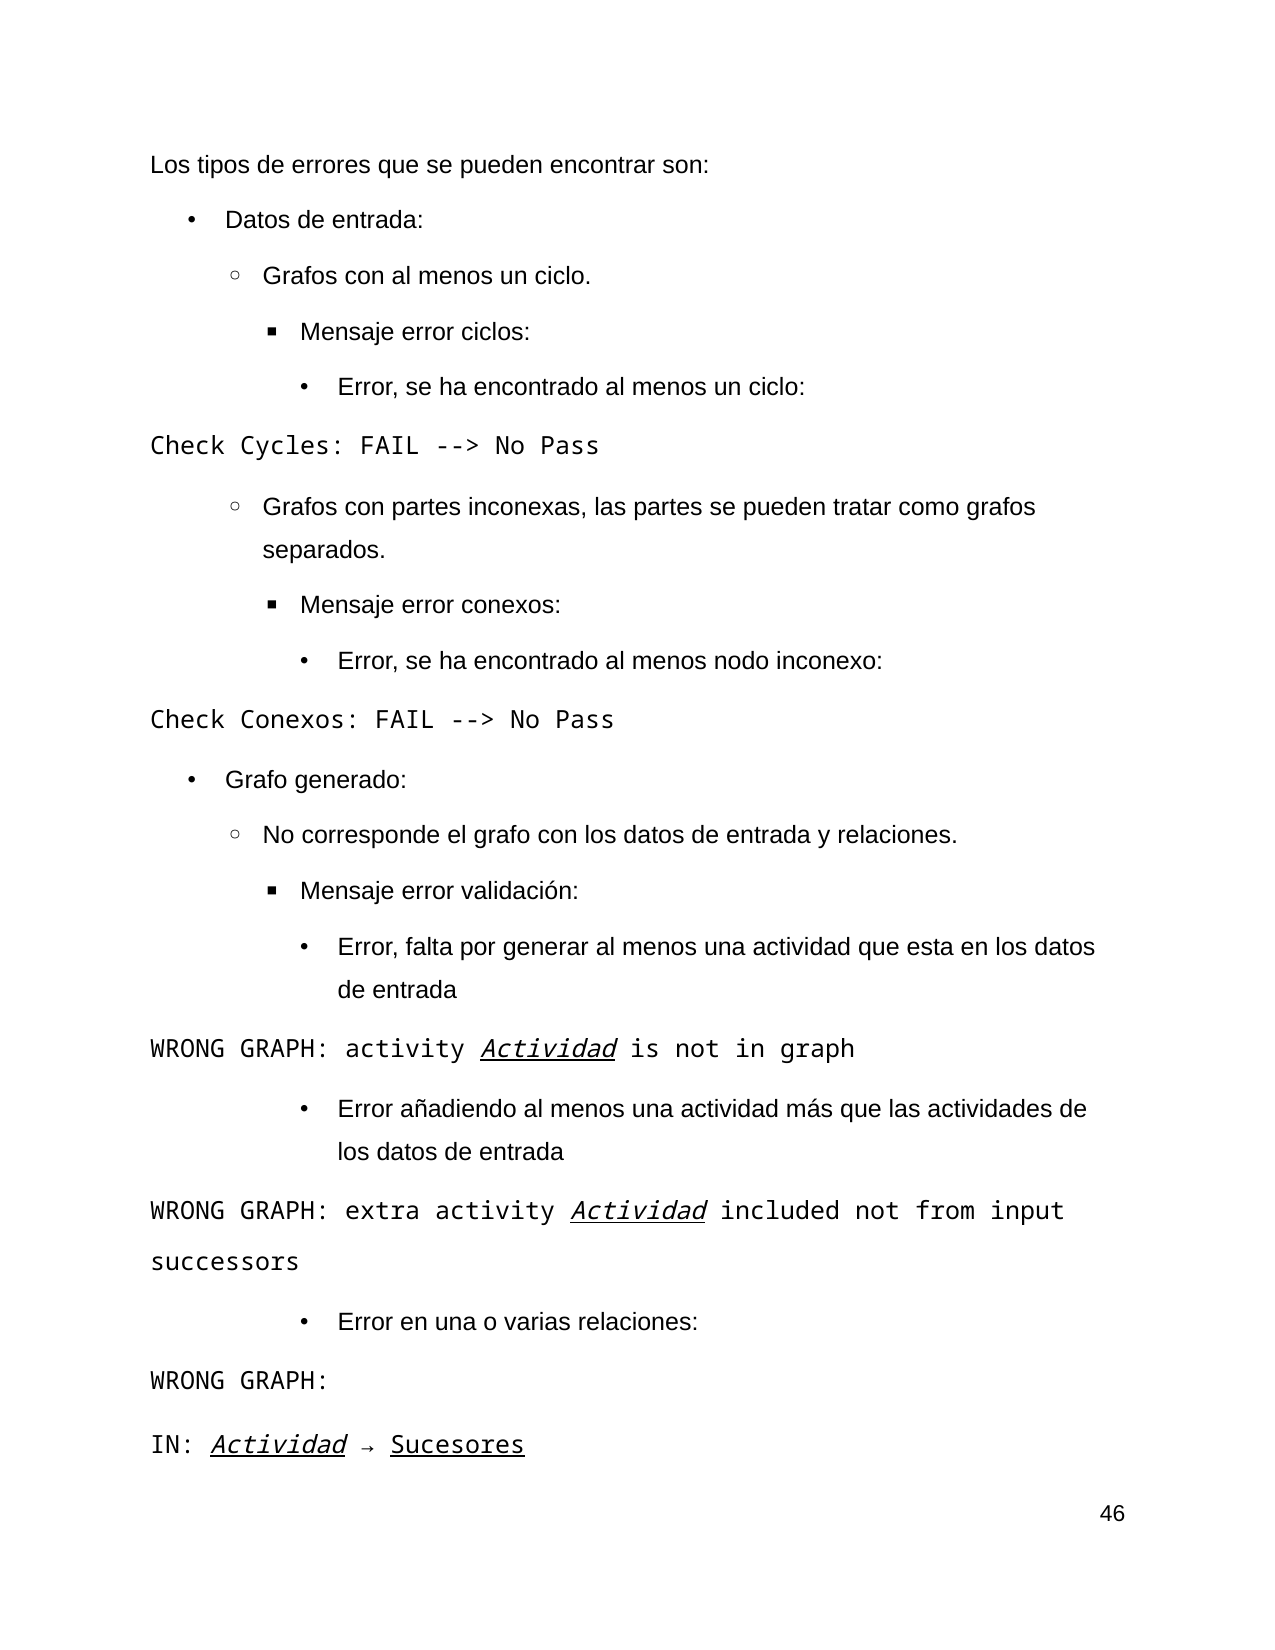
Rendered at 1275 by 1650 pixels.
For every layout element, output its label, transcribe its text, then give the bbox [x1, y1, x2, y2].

text Los tipos de errores que se pueden encontrar son: [150, 150, 1125, 179]
list Mensaje error ciclos: [262, 317, 1125, 346]
list No corresponde el grafo con los datos de entrada y relaciones. [225, 821, 1125, 849]
list Error, falta por generar al menos una actividad que esta en los datos de entrada [300, 932, 1125, 1004]
text Check Cycles: FAIL --> No Pass [150, 428, 1125, 462]
list Mensaje error conexos: [262, 590, 1125, 619]
list Grafo generado: [187, 765, 1125, 794]
list Error añadiendo al menos una actividad más que las actividades de los datos de entrada [300, 1094, 1125, 1166]
list Mensaje error validación: [262, 876, 1125, 905]
list Grafos con partes inconexas, las partes se pueden tratar como grafos separados. [225, 491, 1125, 563]
text WRONG GRAPH: extra activity Actividad included not from input successors [150, 1193, 1125, 1278]
text WRONG GRAPH: [150, 1363, 1125, 1397]
text IN: Actividad → Sucesores [150, 1426, 1125, 1460]
list Datos de entrada: [187, 206, 1125, 234]
list Error, se ha encontrado al menos nodo inconexo: [300, 646, 1125, 675]
text WRONG GRAPH: activity Actividad is not in graph [150, 1031, 1125, 1064]
list Error, se ha encontrado al menos un ciclo: [300, 372, 1125, 401]
list Grafos con al menos un ciclo. [225, 261, 1125, 290]
text Check Conexos: FAIL --> No Pass [150, 701, 1125, 736]
list Error en una o varias relaciones: [300, 1307, 1125, 1336]
